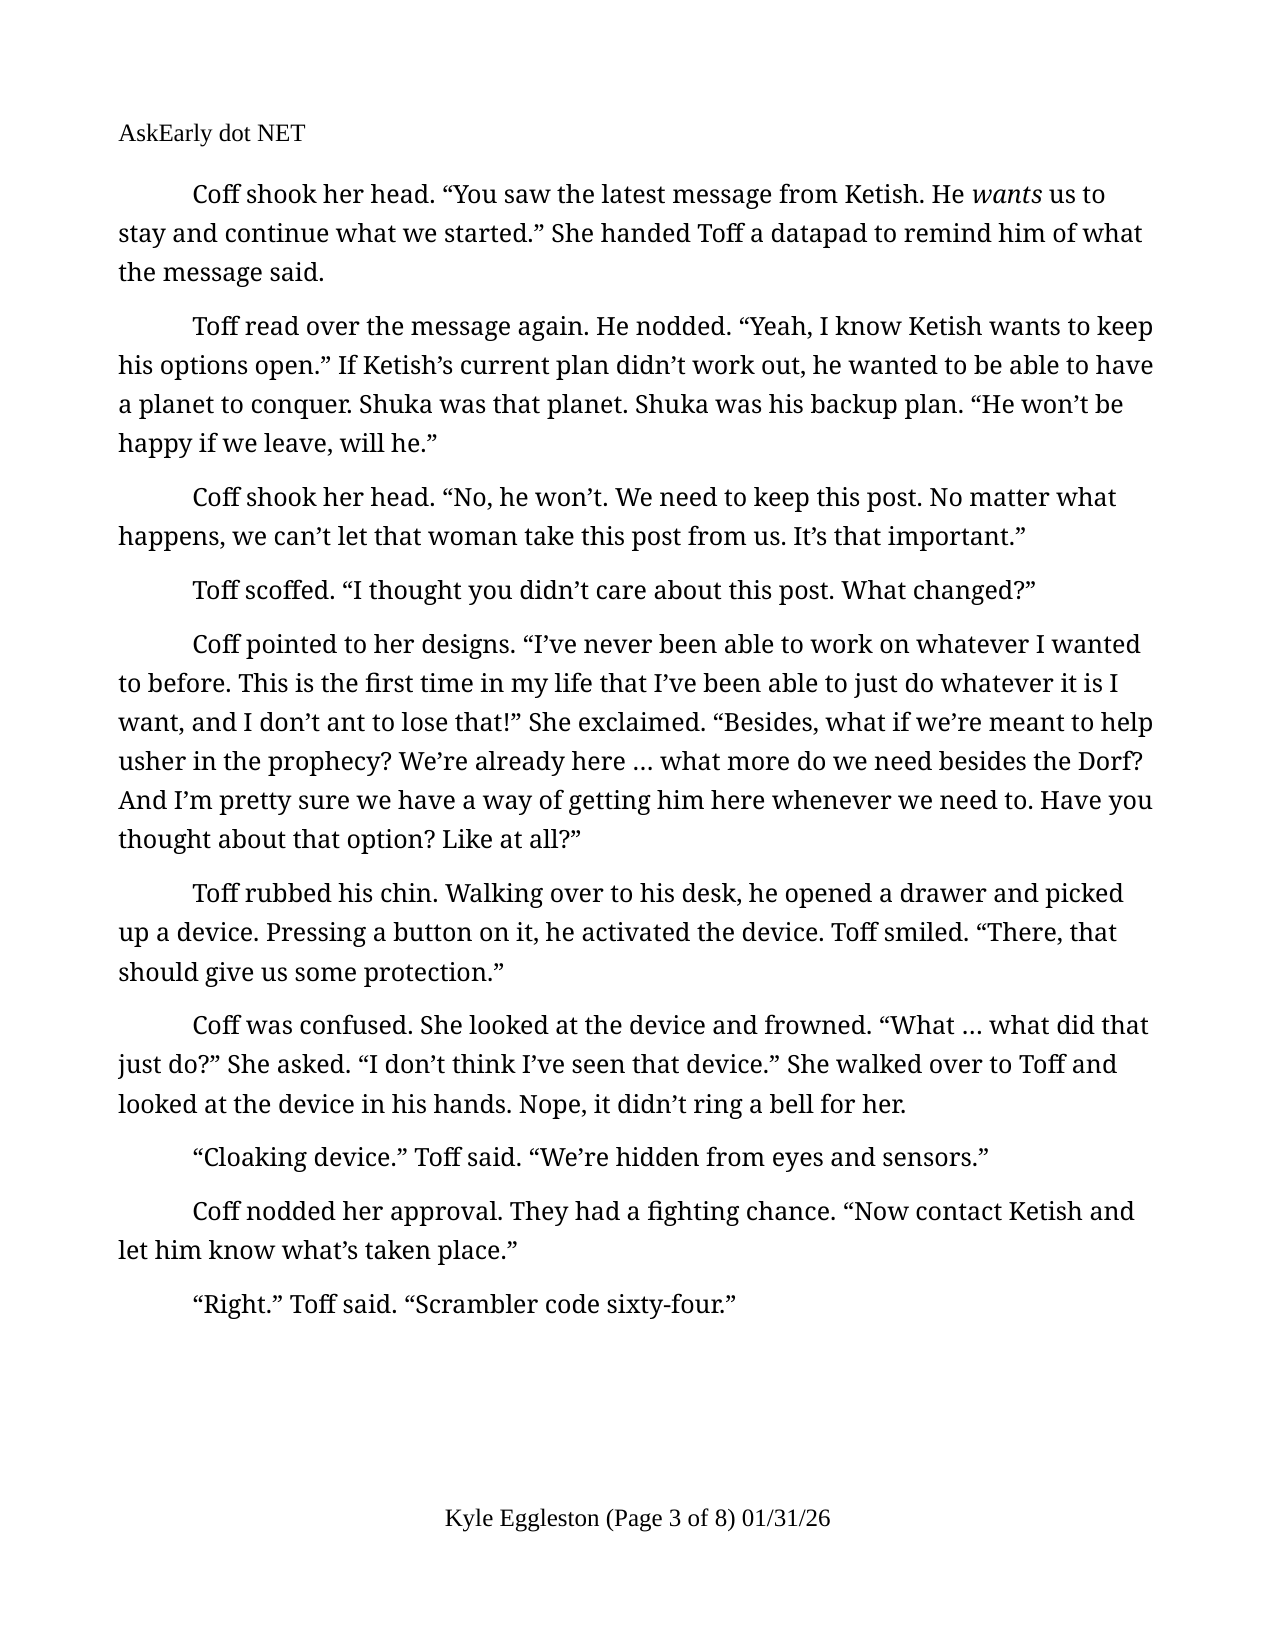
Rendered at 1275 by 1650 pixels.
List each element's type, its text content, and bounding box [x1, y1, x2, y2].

text Coff was confused. She looked at the device and frowned. “What … what did that just do?” She asked. “I don’t think I’ve seen that device.” She walked over to Toff and looked at the device in his hands. Nope, it didn’t ring a bell for her. [118, 1008, 1157, 1120]
text “Right.” Toff said. “Scrambler code sixty-four.” [118, 1287, 1157, 1321]
text Toff rubbed his chin. Walking over to his desk, he opened a drawer and picked up a device. Pressing a button on it, he activated the device. Toff smiled. “There, that should give us some protection.” [118, 876, 1157, 988]
text Coff shook her head. “You saw the latest message from Ketish. He wants us to stay and continue what we started.” She handed Toff a datapad to remind him of what the message said. [118, 176, 1157, 289]
text Toff read over the message again. He nodded. “Yeah, I know Ketish wants to keep his options open.” If Ketish’s current plan didn’t work out, he wanted to be able to have a planet to conquer. Shuka was that planet. Shuka was his backup plan. “He won’t be happy if we leave, will he.” [118, 308, 1157, 460]
text Coff pointed to her designs. “I’ve never been able to work on whatever I wanted to before. This is the first time in my life that I’ve been able to just do whatever it is I want, and I don’t ant to lose that!” She exclaimed. “Besides, what if we’re meant to help usher in the prophecy? We’re already here … what more do we need besides the Dorf? And I’m pretty sure we have a way of getting him here whenever we need to. Have you thought about that option? Like at all?” [118, 626, 1157, 856]
text Coff shook her head. “No, he won’t. We need to keep this post. No matter what happens, we can’t let that woman take this post from us. It’s that important.” [118, 480, 1157, 553]
text “Cloaking device.” Toff said. “We’re hidden from eyes and sensors.” [118, 1140, 1157, 1174]
text Coff nodded her approval. They had a fighting chance. “Now contact Ketish and let him know what’s taken place.” [118, 1194, 1157, 1267]
text Toff scoffed. “I thought you didn’t care about this post. What changed?” [118, 573, 1157, 607]
